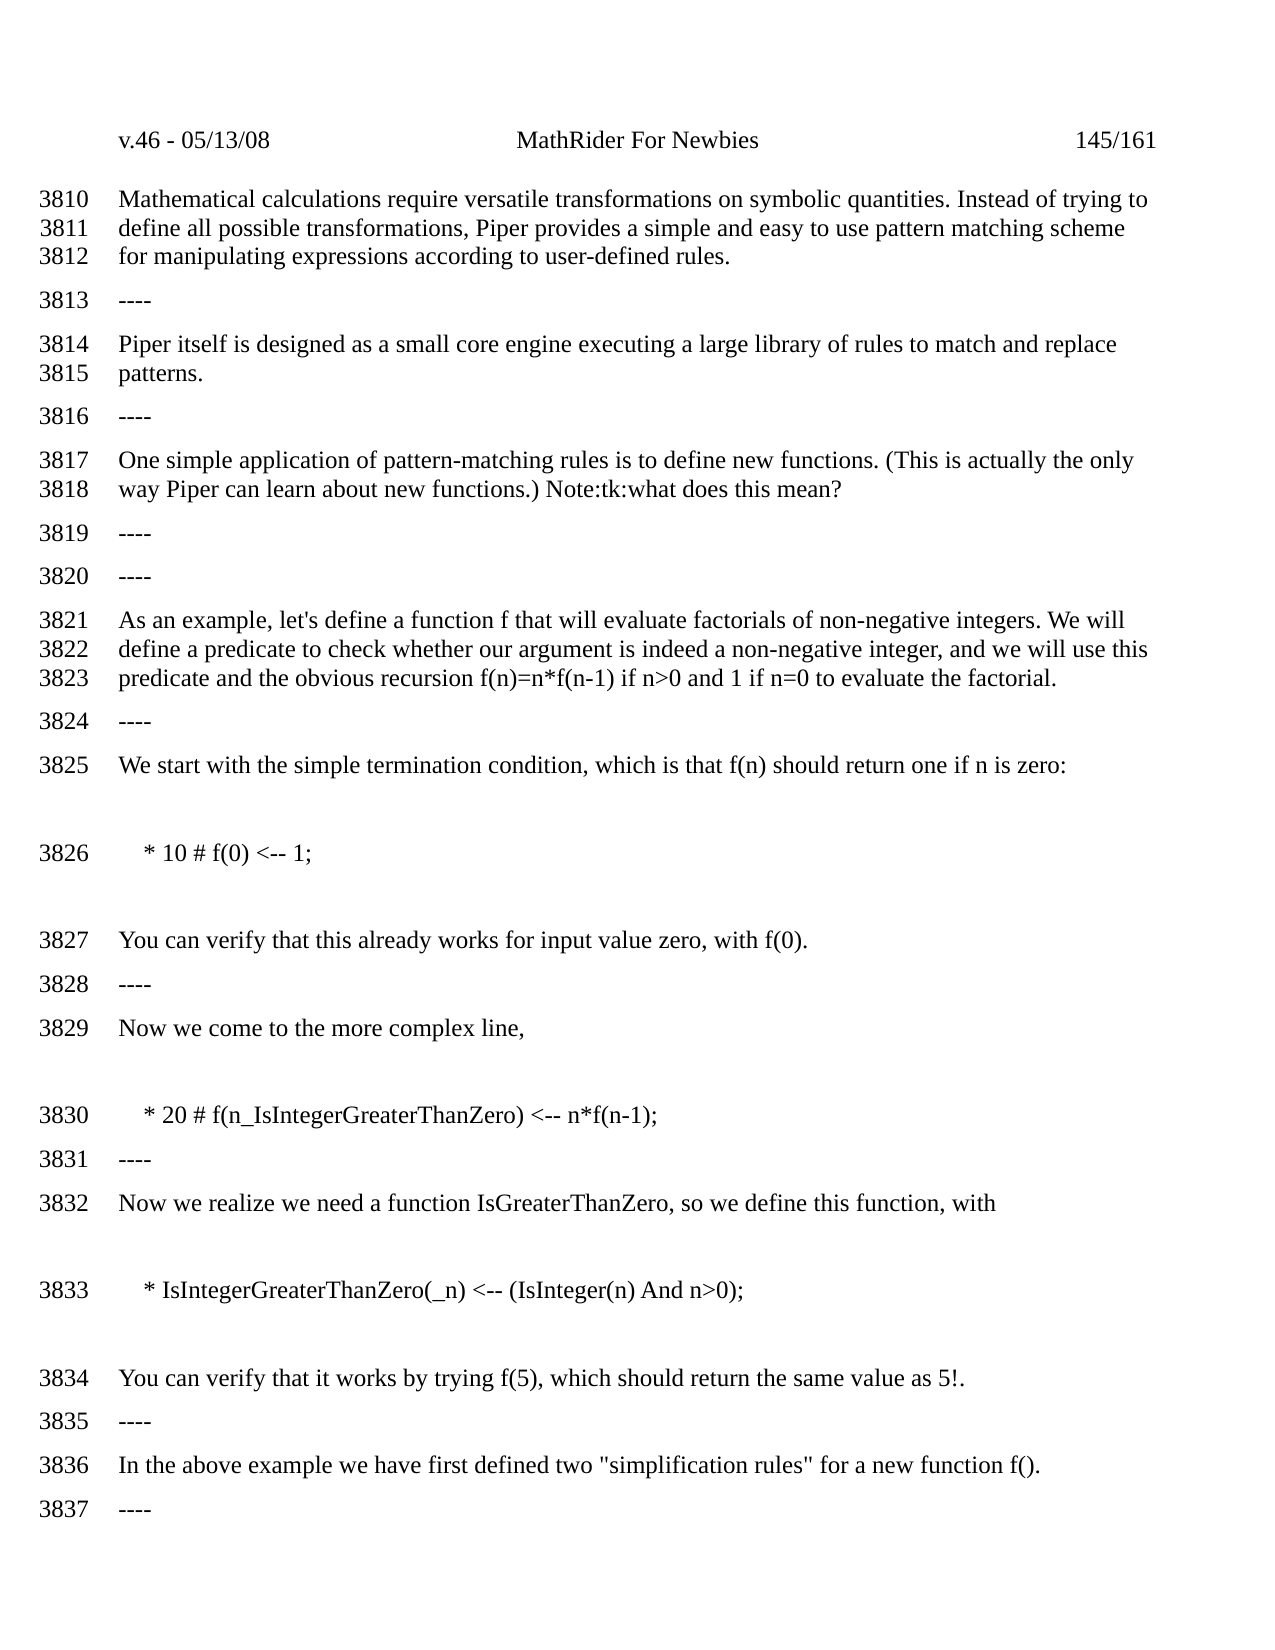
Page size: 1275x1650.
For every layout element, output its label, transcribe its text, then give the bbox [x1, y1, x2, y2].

text ---- [118, 401, 1157, 430]
text Piper itself is designed as a small core engine executing a large library of rules to match and replace patterns. [118, 329, 1157, 386]
text As an example, let's define a function f that will evaluate factorials of non-negative integers. We will define a predicate to check whether our argument is indeed a non-negative integer, and we will use this predicate and the obvious recursion f(n)=n*f(n-1) if n>0 and 1 if n=0 to evaluate the factorial. [118, 605, 1157, 691]
text Mathematical calculations require versatile transformations on symbolic quantities. Instead of trying to define all possible transformations, Piper provides a simple and easy to use pattern matching scheme for manipulating expressions according to user-defined rules. [118, 184, 1157, 270]
text Now we realize we need a function IsGreaterThanZero, so we define this function, with [118, 1188, 1157, 1216]
text ---- [118, 1144, 1157, 1173]
text ---- [118, 285, 1157, 314]
text * 10 # f(0) <-- 1; [118, 838, 1157, 866]
text ---- [118, 561, 1157, 590]
text ---- [118, 518, 1157, 546]
text ---- [118, 706, 1157, 735]
text ---- [118, 1406, 1157, 1435]
text You can verify that this already works for input value zero, with f(0). [118, 925, 1157, 954]
text Now we come to the more complex line, [118, 1013, 1157, 1041]
text * IsIntegerGreaterThanZero(_n) <-- (IsInteger(n) And n>0); [118, 1275, 1157, 1304]
text We start with the simple termination condition, which is that f(n) should return one if n is zero: [118, 750, 1157, 779]
text In the above example we have first defined two "simplification rules" for a new function f(). [118, 1450, 1157, 1479]
text You can verify that it works by trying f(5), which should return the same value as 5!. [118, 1363, 1157, 1391]
text ---- [118, 969, 1157, 998]
text * 20 # f(n_IsIntegerGreaterThanZero) <-- n*f(n-1); [118, 1100, 1157, 1129]
text ---- [118, 1494, 1157, 1523]
text One simple application of pattern-matching rules is to define new functions. (This is actually the only way Piper can learn about new functions.) Note:tk:what does this mean? [118, 445, 1157, 503]
